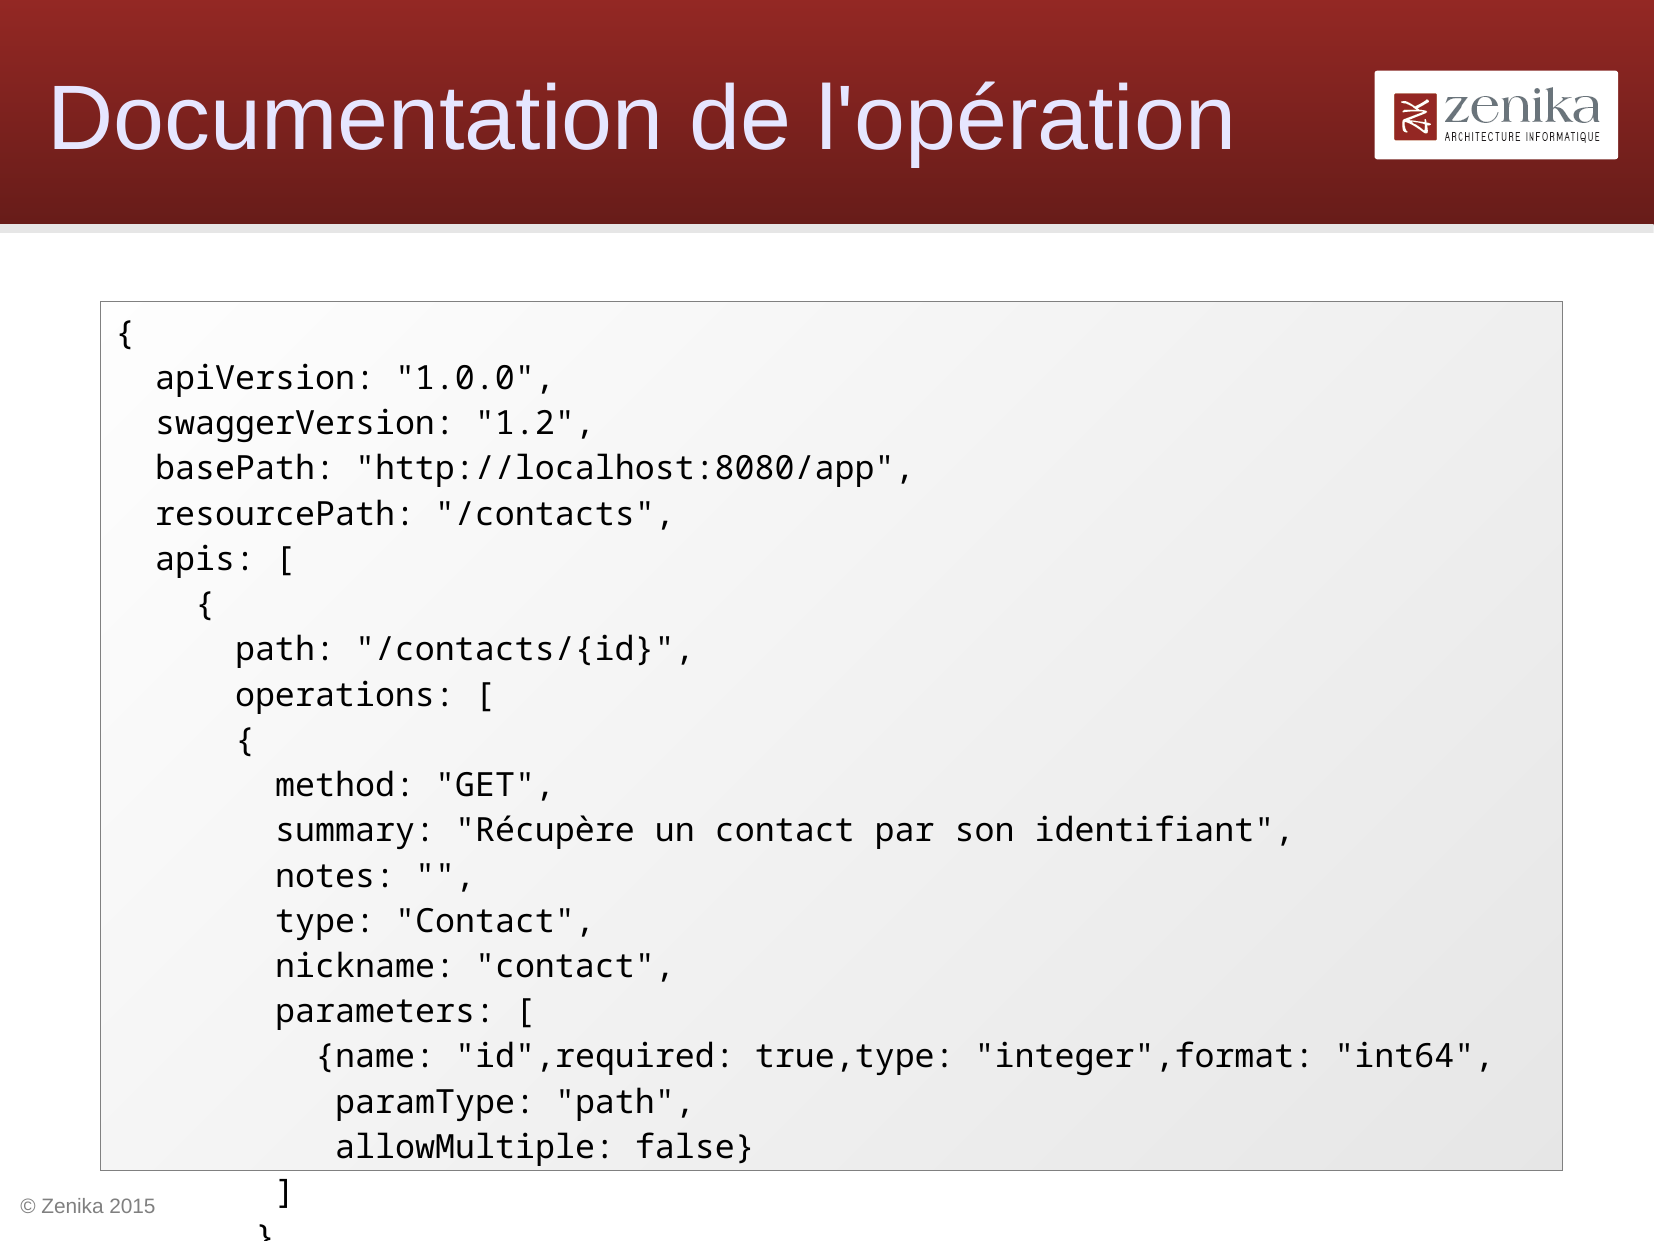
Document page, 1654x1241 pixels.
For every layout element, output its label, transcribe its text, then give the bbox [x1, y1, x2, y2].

text_box { apiVersion: "1.0.0", swaggerVersion: "1.2", basePath: "http://localhost:8080/app", resourcePath: "/contacts", apis: [ { path: "/contacts/{id}", operations: [ { method: "GET", summary: "Récupère un contact par son identifiant", notes: "", type: "Contact", nickname: "contact", parameters: [ {name: "id",required: true,type: "integer",format: "int64", paramType: "path", allowMultiple: false} ] }, (...) [100, 301, 1563, 1171]
picture [1536, 82, 1600, 149]
title Documentation de l'opération [47, 13, 1536, 222]
